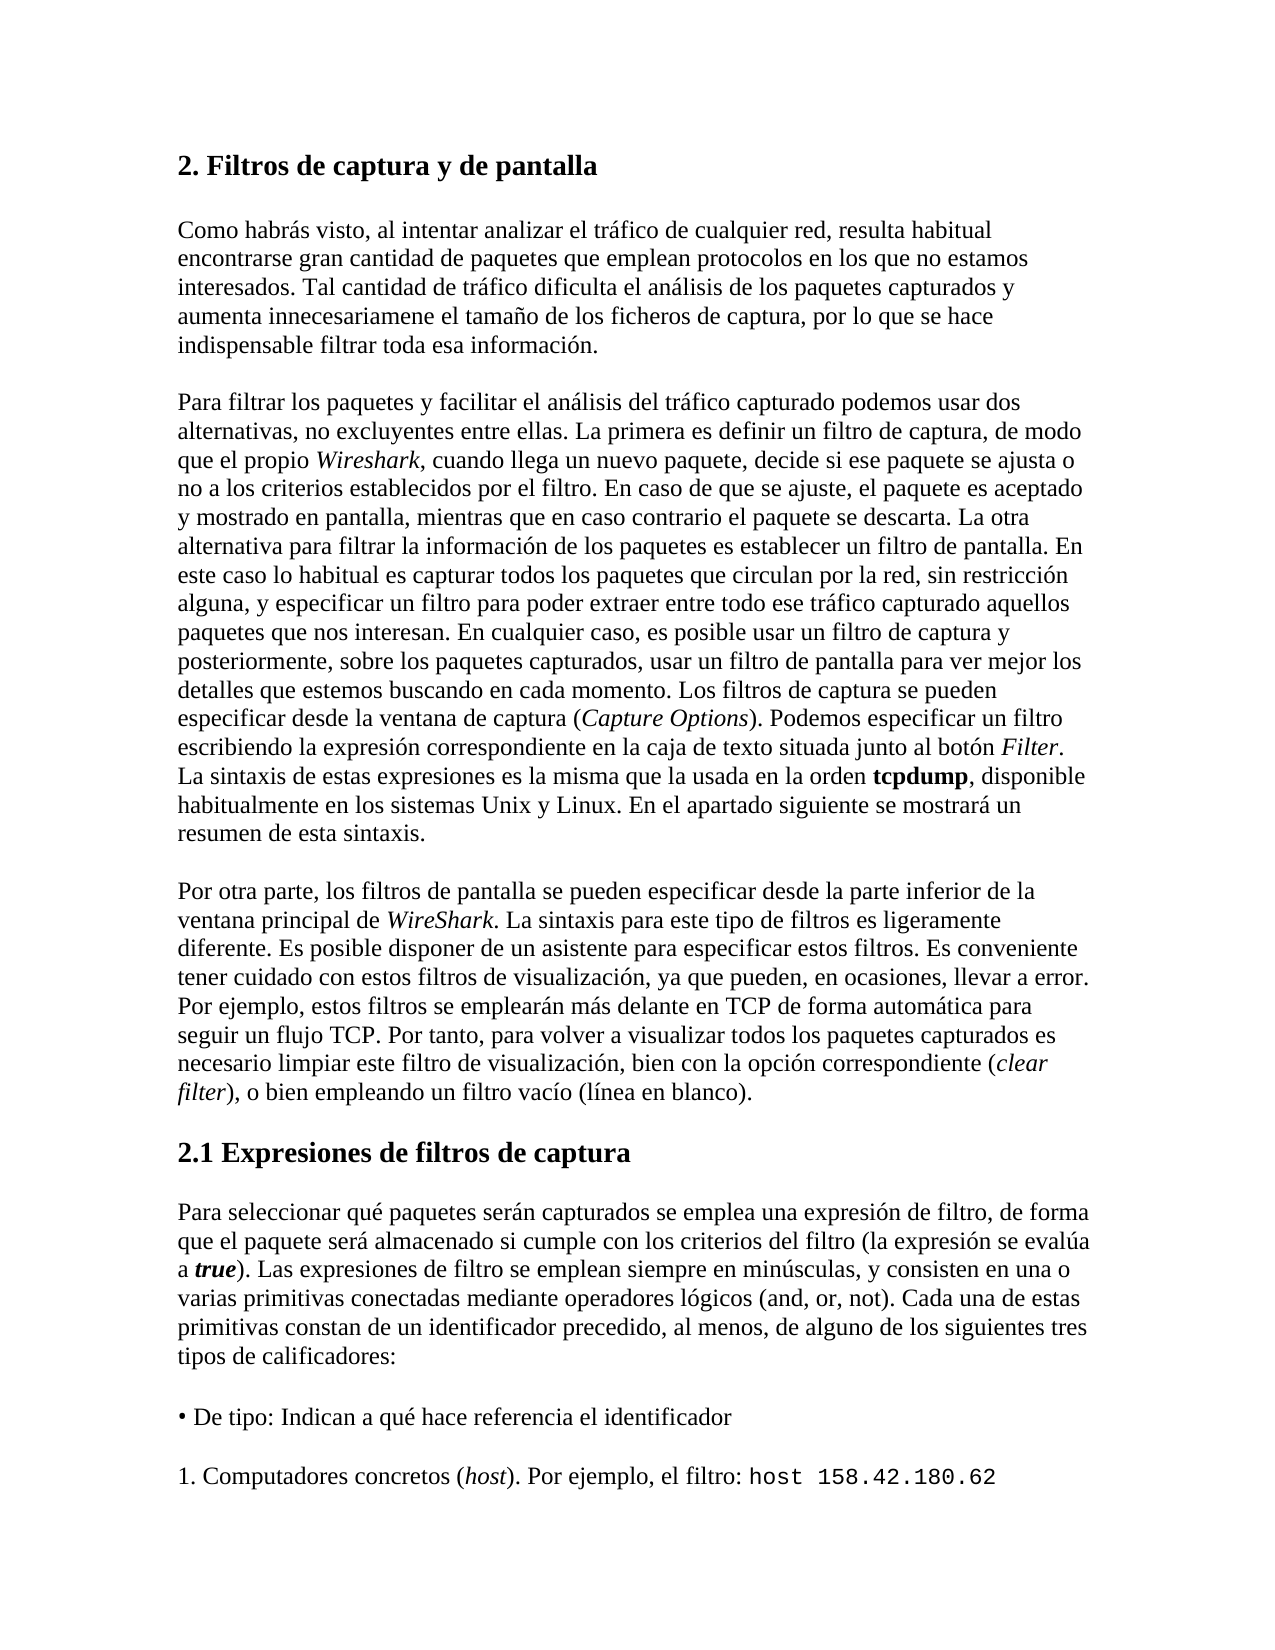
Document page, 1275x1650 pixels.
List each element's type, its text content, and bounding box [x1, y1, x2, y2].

text Por otra parte, los filtros de pantalla se pueden especificar desde la parte inferior de la ventana principal de WireShark. La sintaxis para este tipo de filtros es ligeramente diferente. Es posible disponer de un asistente para especificar estos filtros. Es conveniente tener cuidado con estos filtros de visualización, ya que pueden, en ocasiones, llevar a error. Por ejemplo, estos filtros se emplearán más delante en TCP de forma automática para seguir un flujo TCP. Por tanto, para volver a visualizar todos los paquetes capturados es necesario limpiar este filtro de visualización, bien con la opción correspondiente (clear filter), o bien empleando un filtro vacío (línea en blanco). [177, 876, 1098, 1106]
text 2.1 Expresiones de filtros de captura [177, 1135, 1098, 1168]
text • De tipo: Indican a qué hace referencia el identificador [177, 1398, 1098, 1432]
text 1. Computadores concretos (host). Por ejemplo, el filtro: host 158.42.180.62 [177, 1461, 1098, 1491]
text La sintaxis de estas expresiones es la misma que la usada en la orden tcpdump, disponible habitualmente en los sistemas Unix y Linux. En el apartado siguiente se mostrará un resumen de esta sintaxis. [177, 761, 1098, 847]
text posteriormente, sobre los paquetes capturados, usar un filtro de pantalla para ver mejor los detalles que estemos buscando en cada momento. Los filtros de captura se pueden especificar desde la ventana de captura (Capture Options). Podemos especificar un filtro escribiendo la expresión correspondiente en la caja de texto situada junto al botón Filter. [177, 646, 1098, 761]
text Para filtrar los paquetes y facilitar el análisis del tráfico capturado podemos usar dos alternativas, no excluyentes entre ellas. La primera es definir un filtro de captura, de modo que el propio Wireshark, cuando llega un nuevo paquete, decide si ese paquete se ajusta o no a los criterios establecidos por el filtro. En caso de que se ajuste, el paquete es aceptado y mostrado en pantalla, mientras que en caso contrario el paquete se descarta. La otra alternativa para filtrar la información de los paquetes es establecer un filtro de pantalla. En este caso lo habitual es capturar todos los paquetes que circulan por la red, sin restricción alguna, y especificar un filtro para poder extraer entre todo ese tráfico capturado aquellos paquetes que nos interesan. En cualquier caso, es posible usar un filtro de captura y [177, 387, 1098, 646]
text Para seleccionar qué paquetes serán capturados se emplea una expresión de filtro, de forma que el paquete será almacenado si cumple con los criterios del filtro (la expresión se evalúa a true). Las expresiones de filtro se emplean siempre en minúsculas, y consisten en una o varias primitivas conectadas mediante operadores lógicos (and, or, not). Cada una de estas primitivas constan de un identificador precedido, al menos, de alguno de los siguientes tres tipos de calificadores: [177, 1197, 1098, 1369]
text 2. Filtros de captura y de pantalla [177, 148, 1098, 181]
text Como habrás visto, al intentar analizar el tráfico de cualquier red, resulta habitual encontrarse gran cantidad de paquetes que emplean protocolos en los que no estamos interesados. Tal cantidad de tráfico dificulta el análisis de los paquetes capturados y aumenta innecesariamene el tamaño de los ficheros de captura, por lo que se hace indispensable filtrar toda esa información. [177, 215, 1098, 358]
